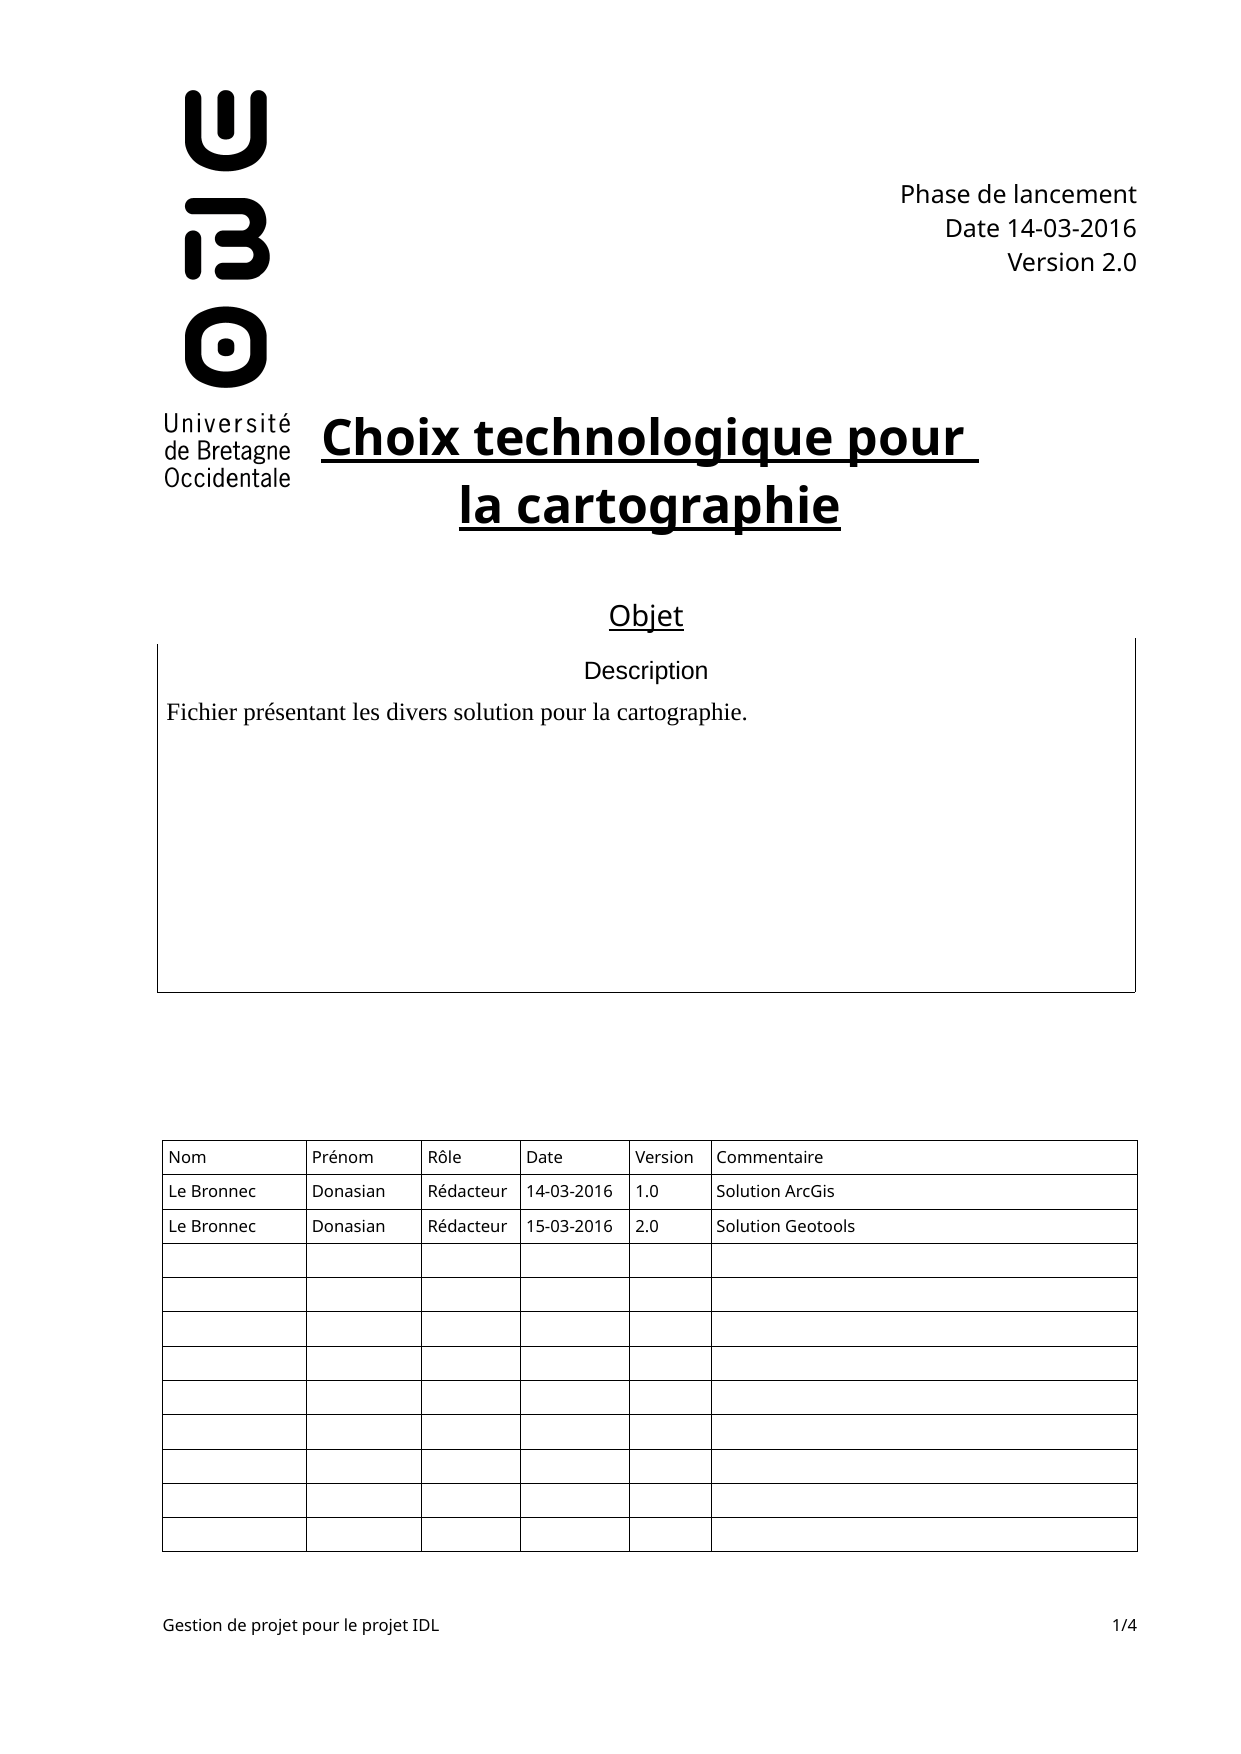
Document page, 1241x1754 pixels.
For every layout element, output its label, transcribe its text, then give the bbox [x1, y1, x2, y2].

table_cell Solution ArcGis [712, 1175, 1137, 1208]
table_cell [422, 1415, 520, 1448]
table_cell Solution Geotools [712, 1210, 1137, 1243]
text Objet [166, 595, 1126, 635]
table_cell [307, 1278, 421, 1311]
table_cell [422, 1484, 520, 1517]
table_cell 14-03-2016 [521, 1175, 629, 1208]
table_header Date [521, 1141, 629, 1174]
table_cell Rédacteur [422, 1175, 520, 1208]
table_cell [521, 1518, 629, 1551]
table_cell Rédacteur [422, 1210, 520, 1243]
table_cell [422, 1450, 520, 1483]
table_cell Le Bronnec [163, 1175, 306, 1208]
table_cell [630, 1347, 711, 1380]
table_header Rôle [422, 1141, 520, 1174]
text Description [166, 647, 1126, 684]
table_cell [712, 1312, 1137, 1346]
table_header Prénom [307, 1141, 421, 1174]
table_cell 2.0 [630, 1210, 711, 1243]
text Fichier présentant les divers solution pour la cartographie. [166, 697, 1126, 726]
table_header Version [630, 1141, 711, 1174]
table_cell [307, 1518, 421, 1551]
table_cell [163, 1518, 306, 1551]
table_cell [422, 1518, 520, 1551]
table_cell [630, 1450, 711, 1483]
table_cell [163, 1415, 306, 1448]
table_cell [422, 1347, 520, 1380]
picture [131, 0, 323, 551]
table_cell [163, 1484, 306, 1517]
table_cell [630, 1415, 711, 1448]
table_cell [712, 1278, 1137, 1311]
table_cell [630, 1312, 711, 1346]
table_cell [712, 1518, 1137, 1551]
table_cell [712, 1381, 1137, 1414]
text Phase de lancement [323, 176, 1137, 210]
table_cell [163, 1347, 306, 1380]
table_cell Donasian [307, 1175, 421, 1208]
table_cell [712, 1244, 1137, 1277]
table_cell [422, 1312, 520, 1346]
table_cell [163, 1450, 306, 1483]
table_cell [521, 1484, 629, 1517]
table_cell [630, 1518, 711, 1551]
table_cell [163, 1312, 306, 1346]
table_cell 15-03-2016 [521, 1210, 629, 1243]
table_cell [307, 1312, 421, 1346]
table_header Commentaire [712, 1141, 1137, 1174]
table_cell [521, 1278, 629, 1311]
table_cell [422, 1381, 520, 1414]
table_cell [422, 1244, 520, 1277]
table_cell [422, 1278, 520, 1311]
text Choix technologique pour [307, 401, 992, 469]
table_cell [712, 1450, 1137, 1483]
table_cell [712, 1415, 1137, 1448]
table_cell [307, 1450, 421, 1483]
table_cell [521, 1312, 629, 1346]
text Date 14-03-2016 [323, 210, 1137, 244]
table_cell [521, 1381, 629, 1414]
table_header Nom [163, 1141, 306, 1174]
table_cell [630, 1381, 711, 1414]
table_cell [307, 1415, 421, 1448]
table_cell [521, 1347, 629, 1380]
table_cell [307, 1381, 421, 1414]
table_cell 1.0 [630, 1175, 711, 1208]
table_cell [163, 1381, 306, 1414]
table_cell [521, 1244, 629, 1277]
table_cell [521, 1415, 629, 1448]
table_cell [630, 1484, 711, 1517]
table_cell [163, 1278, 306, 1311]
table_cell [712, 1484, 1137, 1517]
text Version 2.0 [323, 244, 1137, 278]
table_cell [712, 1347, 1137, 1380]
table_cell [630, 1278, 711, 1311]
table_cell [307, 1244, 421, 1277]
table_cell [521, 1450, 629, 1483]
table_cell [307, 1484, 421, 1517]
table_cell [630, 1244, 711, 1277]
table_cell Le Bronnec [163, 1210, 306, 1243]
table_cell [163, 1244, 306, 1277]
table_cell Donasian [307, 1210, 421, 1243]
table_cell [307, 1347, 421, 1380]
text la cartographie [307, 469, 992, 538]
